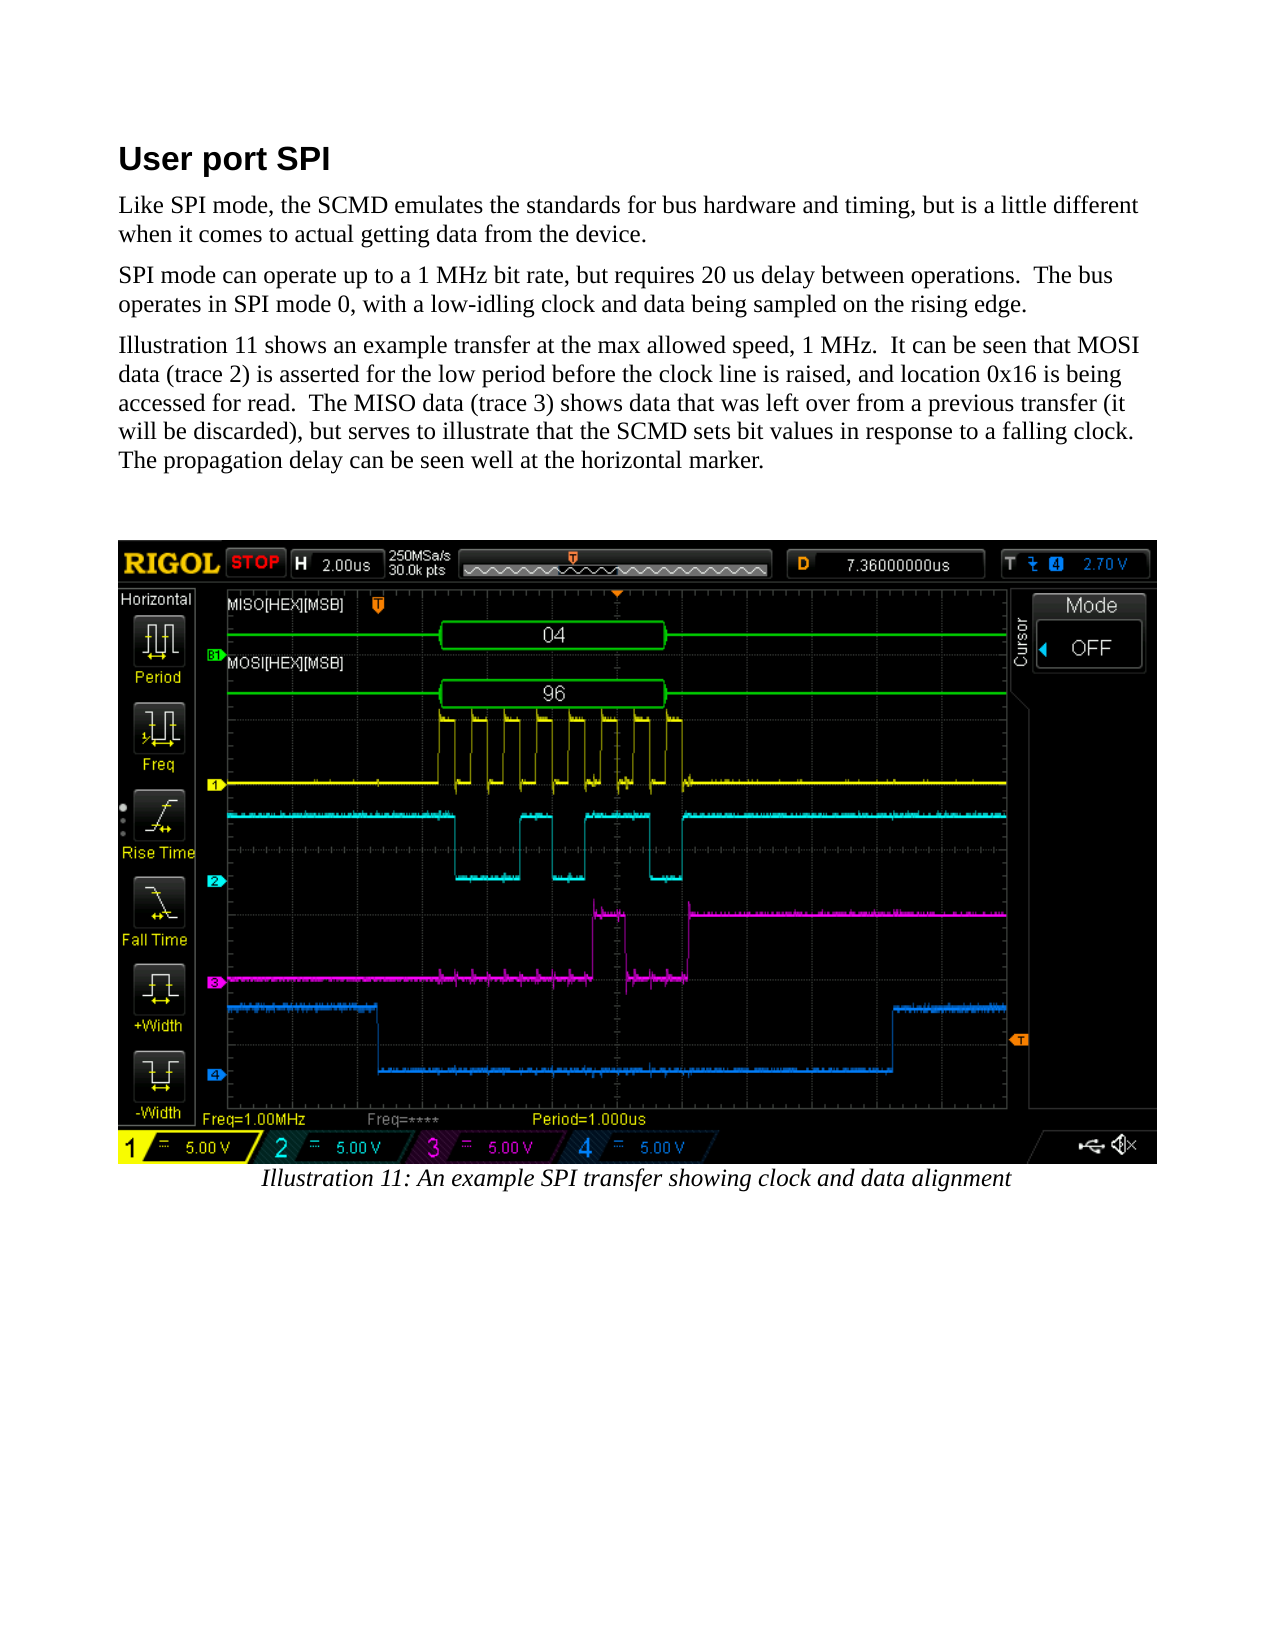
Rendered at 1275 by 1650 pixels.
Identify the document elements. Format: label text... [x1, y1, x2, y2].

text Illustration 11: An example SPI transfer showing clock and data alignment [118, 1164, 1157, 1192]
text SPI mode can operate up to a 1 MHz bit rate, but requires 20 us delay between operations. The bus operates in SPI mode 0, with a low-idling clock and data being sampled on the rising edge. [118, 260, 1157, 318]
text Illustration 11 shows an example transfer at the max allowed speed, 1 MHz. It can be seen that MOSI data (trace 2) is asserted for the low period before the clock line is raised, and location 0x16 is being accessed for read. The MISO data (trace 3) shows data that was left over from a previous transfer (it will be discarded), but serves to illustrate that the SCMD sets bit values in response to a falling clock. The propagation delay can be seen well at the horizontal marker. [118, 330, 1157, 474]
text Like SPI mode, the SCMD emulates the standards for bus hardware and timing, but is a little different when it comes to actual getting data from the device. [118, 190, 1157, 248]
picture [118, 540, 1157, 1164]
subtitle User port SPI [118, 139, 1157, 178]
